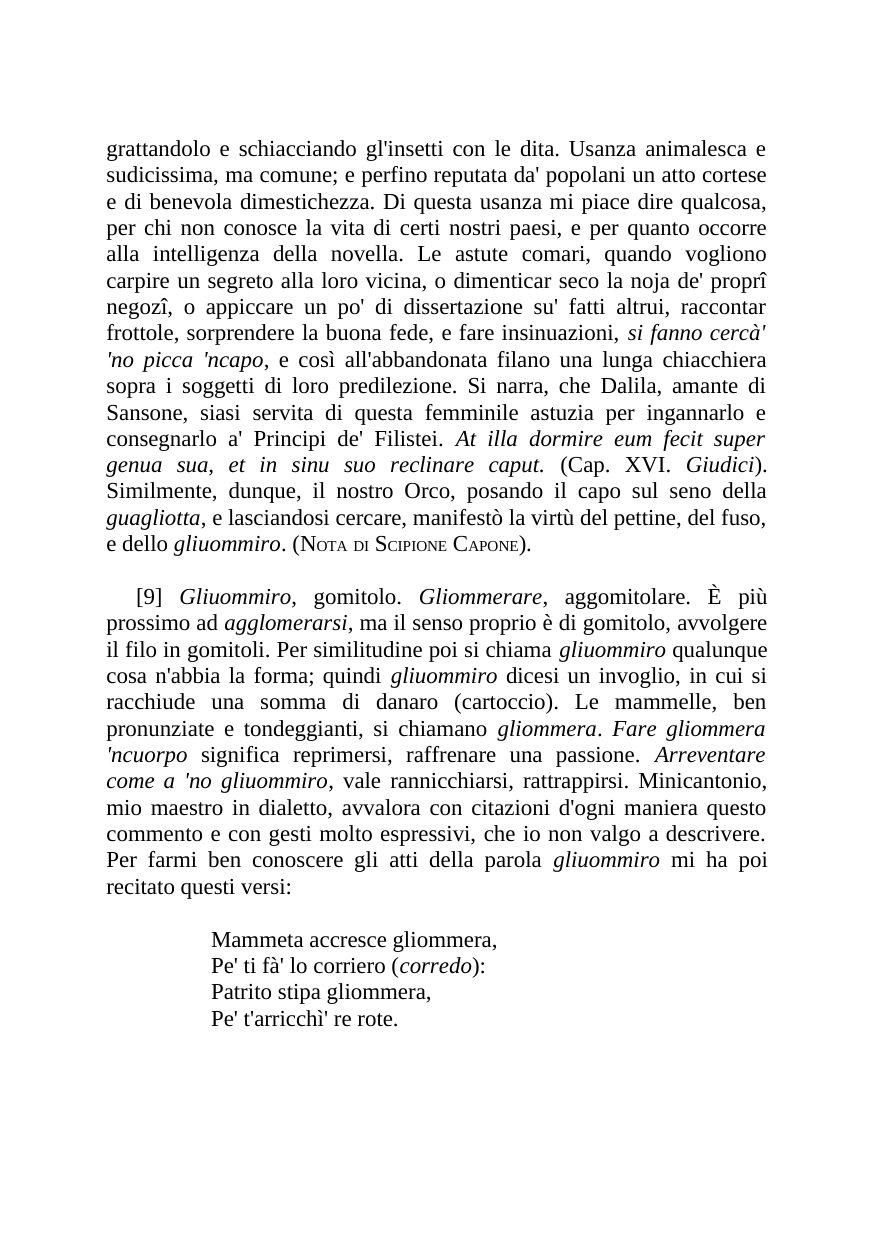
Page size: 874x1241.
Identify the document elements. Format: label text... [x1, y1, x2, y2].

text Patrito stipa gliommera, [181, 978, 768, 1005]
text Pe' t'arricchì' re rote. [181, 1005, 768, 1031]
text Pe' ti fà' lo corriero (corredo): [181, 952, 768, 978]
text grattandolo e schiacciando gl'insetti con le dita. Usanza animalesca e sudicissima, ma comune; e perfino reputata da' popolani un atto cortese e di benevola dimestichezza. Di questa usanza mi piace dire qualcosa, per chi non conosce la vita di certi nostri paesi, e per quanto occorre alla intelligenza della novella. Le astute comari, quando vogliono carpire un segreto alla loro vicina, o dimenticar seco la noja de' proprî negozî, o appiccare un po' di dissertazione su' fatti altrui, raccontar frottole, sorprendere la buona fede, e fare insinuazioni, si fanno cercà' 'no picca 'ncapo, e così all'abbandonata filano una lunga chiacchiera sopra i soggetti di loro predilezione. Si narra, che Dalila, amante di Sansone, siasi servita di questa femminile astuzia per ingannarlo e consegnarlo a' Principi de' Filistei. At illa dormire eum fecit super genua sua, et in sinu suo reclinare caput. (Cap. XVI. Giudici). Similmente, dunque, il nostro Orco, posando il capo sul seno della guagliotta, e lasciandosi cercare, manifestò la virtù del pettine, del fuso, e dello gliuommiro. (Nota di Scipione Capone). [106, 135, 768, 557]
text Mammeta accresce gliommera, [181, 926, 768, 952]
text [9] Gliuommiro, gomitolo. Gliommerare, aggomitolare. È più prossimo ad agglomerarsi, ma il senso proprio è di gomitolo, avvolgere il filo in gomitoli. Per similitudine poi si chiama gliuommiro qualunque cosa n'abbia la forma; quindi gliuommiro dicesi un invoglio, in cui si racchiude una somma di danaro (cartoccio). Le mammelle, ben pronunziate e tondeggianti, si chiamano gliommera. Fare gliommera 'ncuorpo significa reprimersi, raffrenare una passione. Arreventare come a 'no gliuommiro, vale rannicchiarsi, rattrappirsi. Minicantonio, mio maestro in dialetto, avvalora con citazioni d'ogni maniera questo commento e con gesti molto espressivi, che io non valgo a descrivere. Per farmi ben conoscere gli atti della parola gliuommiro mi ha poi recitato questi versi: [106, 583, 768, 899]
